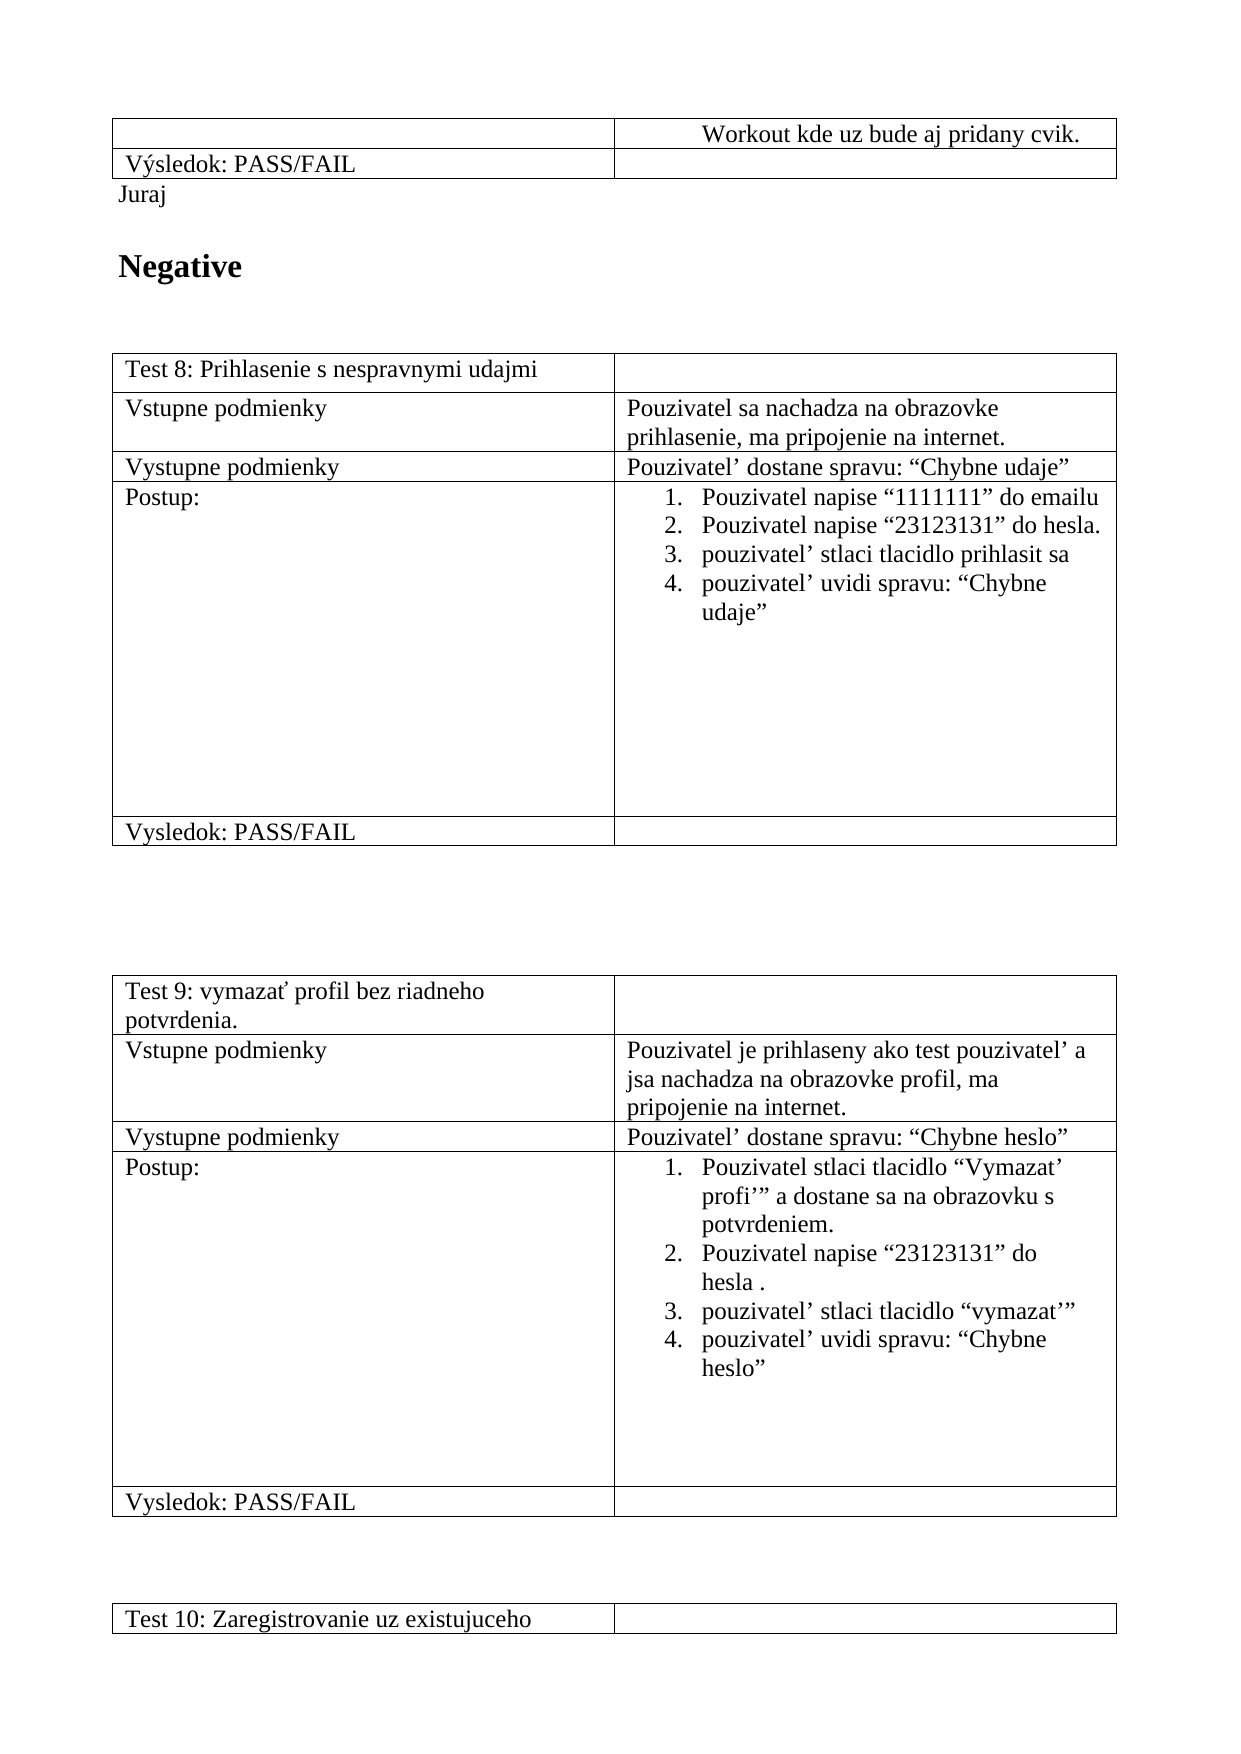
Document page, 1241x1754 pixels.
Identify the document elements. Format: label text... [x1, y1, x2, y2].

table_header Test 9: vymazať profil bez riadneho potvrdenia. [113, 976, 614, 1034]
table_cell Pouzivatel sa nachadza na obrazovke prihlasenie, ma pripojenie na internet. [615, 393, 1116, 451]
table_header Test 8: Prihlasenie s nespravnymi udajmi [113, 354, 614, 392]
table_cell Pouzivatel’ dostane spravu: “Chybne udaje” [615, 452, 1116, 481]
table_cell Vystupne podmienky [113, 1122, 614, 1151]
table_header [615, 354, 1116, 392]
table_cell Pouzivatel napise “1111111” do emailu Pouzivatel napise “23123131” do hesla. pouzivatel’ stlaci tlacidlo prihlasit sa pouzivatel’ uvidi spravu: “Chybne udaje” [615, 482, 1116, 816]
table_cell [615, 149, 1116, 178]
table_cell Vystupne podmienky [113, 452, 614, 481]
table_cell Postup: [113, 1152, 614, 1486]
table_header Test 10: Zaregistrovanie uz existujuceho [113, 1604, 614, 1633]
table_cell Vysledok: PASS/FAIL [113, 1487, 614, 1516]
table_cell Vstupne podmienky [113, 393, 614, 451]
table_cell Výsledok: PASS/FAIL [113, 149, 614, 178]
text Negative [118, 246, 1122, 284]
table_cell Pouzivatel je prihlaseny ako test pouzivatel’ a jsa nachadza na obrazovke profil, ma pripojenie na internet. [615, 1035, 1116, 1121]
table_cell [615, 1487, 1116, 1516]
table_cell Pouzivatel’ dostane spravu: “Chybne heslo” [615, 1122, 1116, 1151]
table_cell Pouzivatel stlaci tlacidlo “Vymazat’ profi’” a dostane sa na obrazovku s potvrdeniem. Pouzivatel napise “23123131” do hesla . pouzivatel’ stlaci tlacidlo “vymazat’” pouzivatel’ uvidi spravu: “Chybne heslo” [615, 1152, 1116, 1486]
table_cell Vysledok: PASS/FAIL [113, 817, 614, 845]
table_header [615, 1604, 1116, 1633]
table_cell Workout kde uz bude aj pridany cvik. [615, 119, 1116, 148]
table_cell [113, 119, 614, 148]
table_cell Vstupne podmienky [113, 1035, 614, 1121]
table_cell Postup: [113, 482, 614, 816]
table_cell [615, 817, 1116, 845]
text Juraj [118, 179, 1122, 207]
table_header [615, 976, 1116, 1034]
